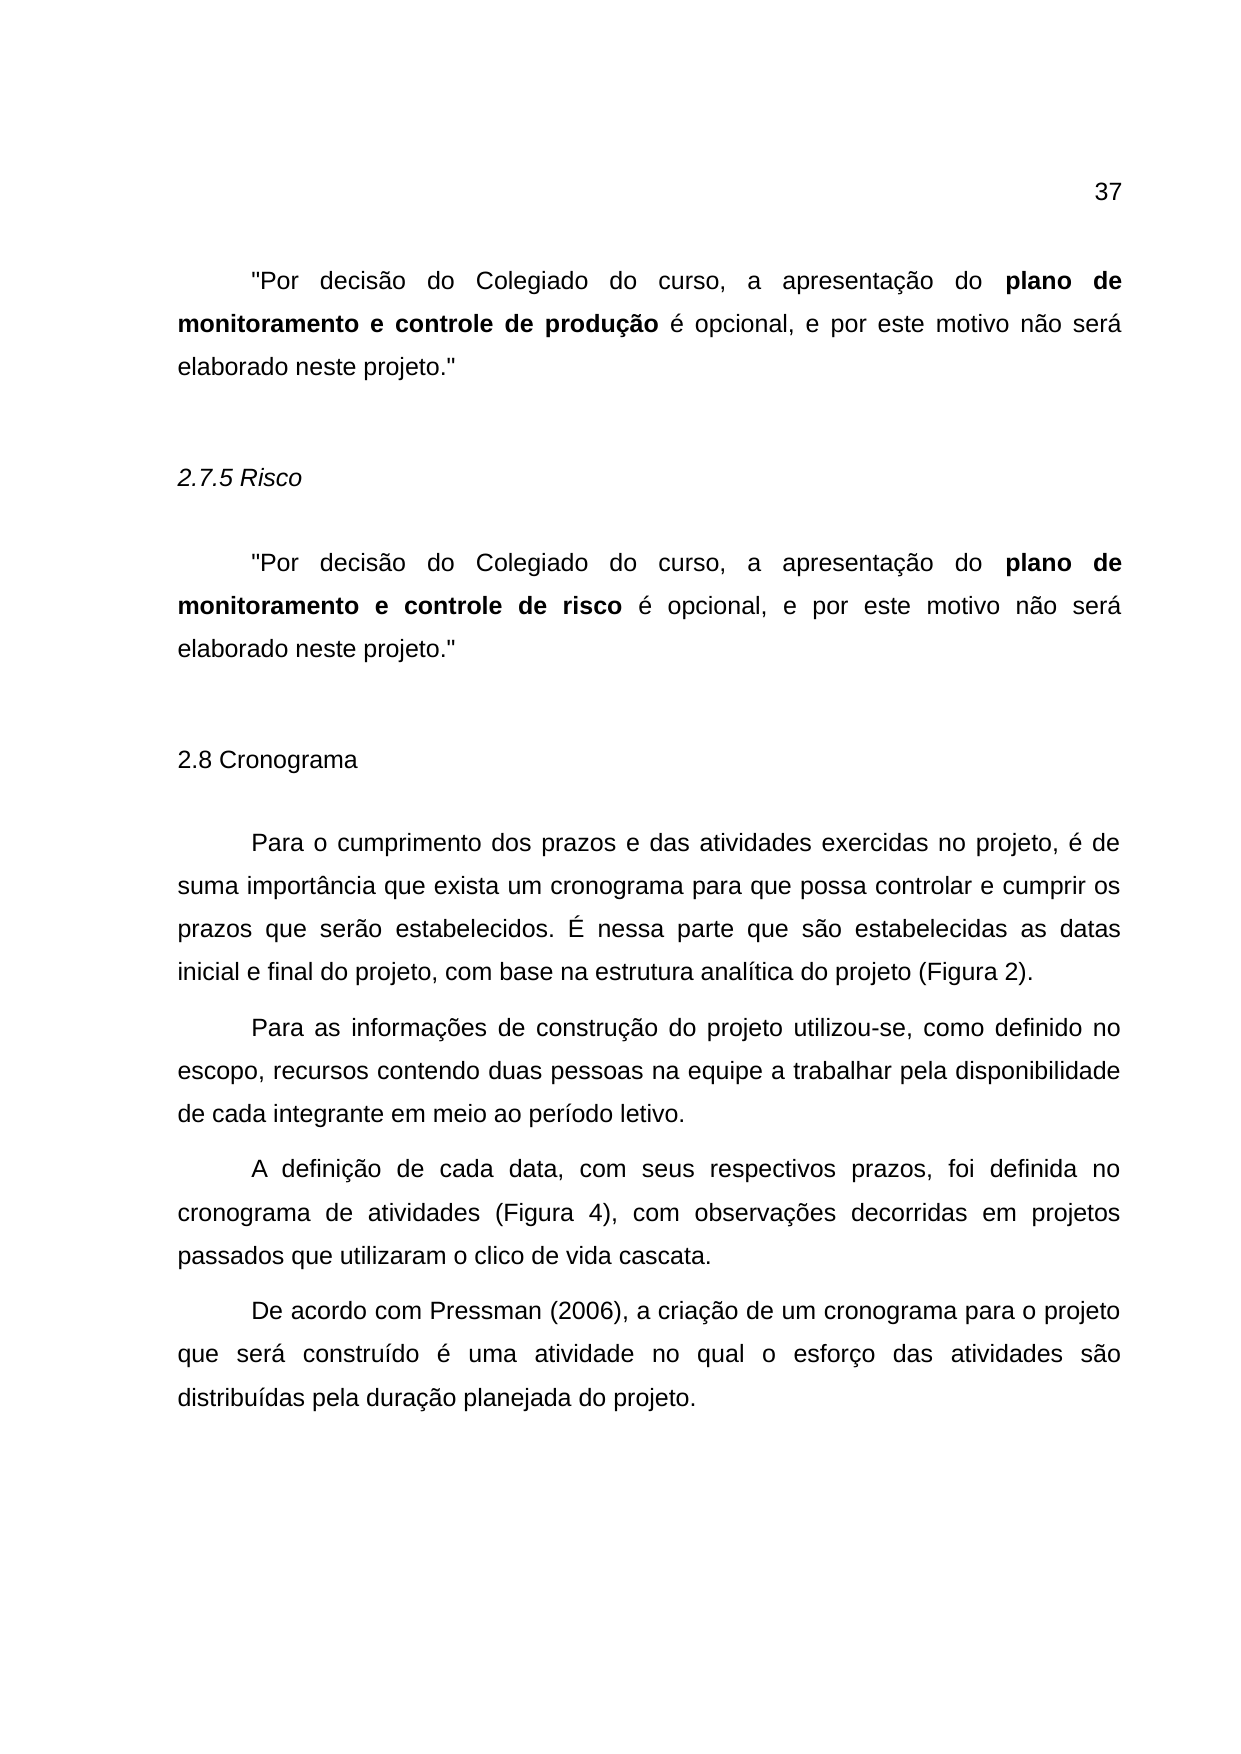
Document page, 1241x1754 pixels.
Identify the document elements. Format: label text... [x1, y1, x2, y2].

text Para o cumprimento dos prazos e das atividades exercidas no projeto, é de suma importância que exista um cronograma para que possa controlar e cumprir os prazos que serão estabelecidos. É nessa parte que são estabelecidas as datas inicial e final do projeto, com base na estrutura analítica do projeto (Figura 2). [177, 828, 1122, 986]
subtitle 2.7.5 Risco [177, 463, 1122, 492]
text "Por decisão do Colegiado do curso, a apresentação do plano de monitoramento e controle de risco é opcional, e por este motivo não será elaborado neste projeto." [177, 548, 1122, 663]
text A definição de cada data, com seus respectivos prazos, foi definida no cronograma de atividades (Figura 4), com observações decorridas em projetos passados que utilizaram o clico de vida cascata. [177, 1154, 1122, 1269]
text De acordo com Pressman (2006), a criação de um cronograma para o projeto que será construído é uma atividade no qual o esforço das atividades são distribuídas pela duração planejada do projeto. [177, 1296, 1122, 1411]
text Para as informações de construção do projeto utilizou-se, como definido no escopo, recursos contendo duas pessoas na equipe a trabalhar pela disponibilidade de cada integrante em meio ao período letivo. [177, 1013, 1122, 1128]
subtitle 2.8 Cronograma [177, 745, 1122, 774]
text "Por decisão do Colegiado do curso, a apresentação do plano de monitoramento e controle de produção é opcional, e por este motivo não será elaborado neste projeto." [177, 266, 1122, 381]
